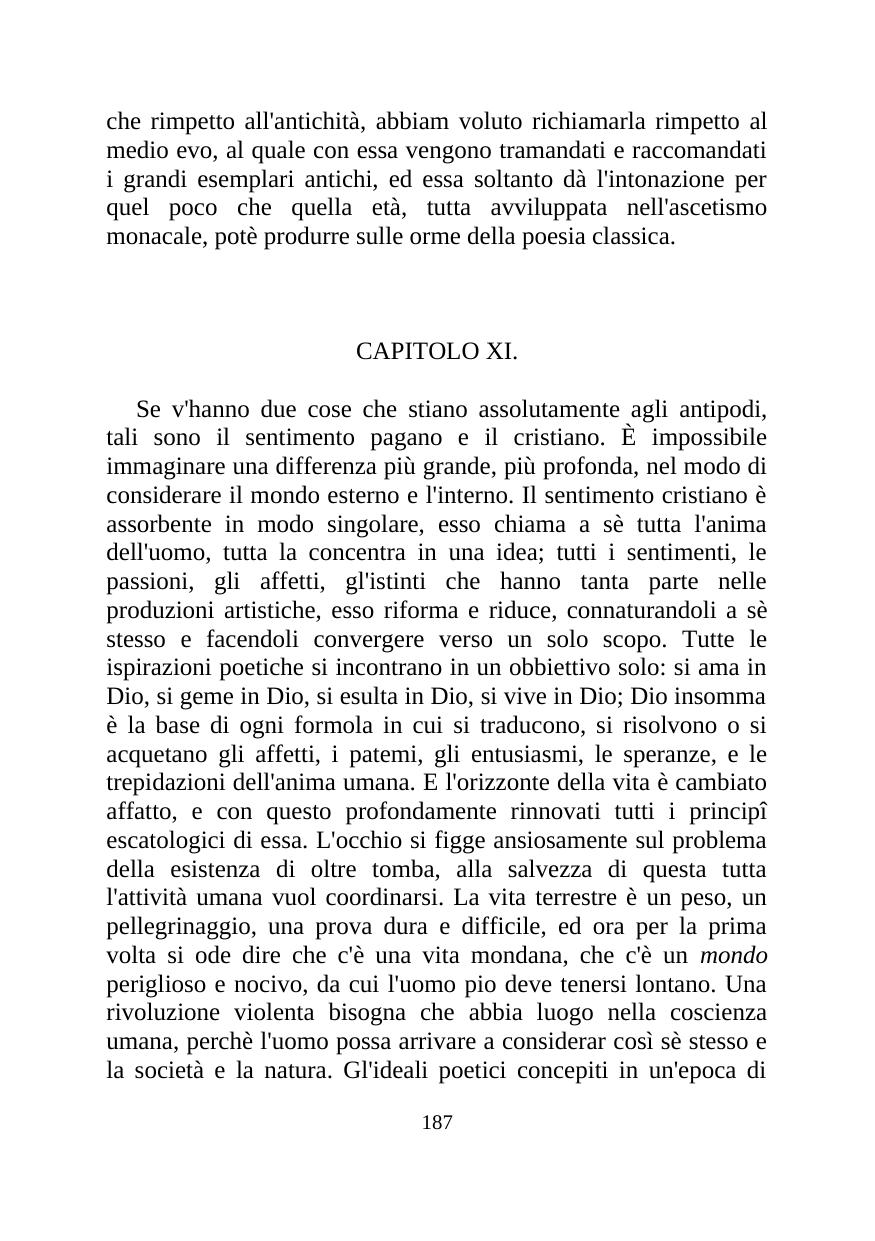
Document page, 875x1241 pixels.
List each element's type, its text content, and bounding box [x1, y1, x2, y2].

text CAPITOLO XI. [106, 336, 768, 365]
text Se v'hanno due cose che stiano assolutamente agli antipodi, tali sono il sentimento pagano e il cristiano. È impossibile immaginare una differenza più grande, più profonda, nel modo di considerare il mondo esterno e l'interno. Il sentimento cristiano è assorbente in modo singolare, esso chiama a sè tutta l'anima dell'uomo, tutta la concentra in una idea; tutti i sentimenti, le passioni, gli affetti, gl'istinti che hanno tanta parte nelle produzioni artistiche, esso riforma e riduce, connaturandoli a sè stesso e facendoli convergere verso un solo scopo. Tutte le ispirazioni poetiche si incontrano in un obbiettivo solo: si ama in Dio, si geme in Dio, si esulta in Dio, si vive in Dio; Dio insomma è la base di ogni formola in cui si traducono, si risolvono o si acquetano gli affetti, i patemi, gli entusiasmi, le speranze, e le trepidazioni dell'anima umana. E l'orizzonte della vita è cambiato affatto, e con questo profondamente rinnovati tutti i principî escatologici di essa. L'occhio si figge ansiosamente sul problema della esistenza di oltre tomba, alla salvezza di questa tutta l'attività umana vuol coordinarsi. La vita terrestre è un peso, un pellegrinaggio, una prova dura e difficile, ed ora per la prima volta si ode dire che c'è una vita mondana, che c'è un mondo periglioso e nocivo, da cui l'uomo pio deve tenersi lontano. Una rivoluzione violenta bisogna che abbia luogo nella coscienza umana, perchè l'uomo possa arrivare a considerar così sè stesso e la società e la natura. Gl'ideali poetici concepiti in un'epoca di [106, 394, 768, 1084]
text che rimpetto all'antichità, abbiam voluto richiamarla rimpetto al medio evo, al quale con essa vengono tramandati e raccomandati i grandi esemplari antichi, ed essa soltanto dà l'intonazione per quel poco che quella età, tutta avviluppata nell'ascetismo monacale, potè produrre sulle orme della poesia classica. [106, 106, 768, 250]
